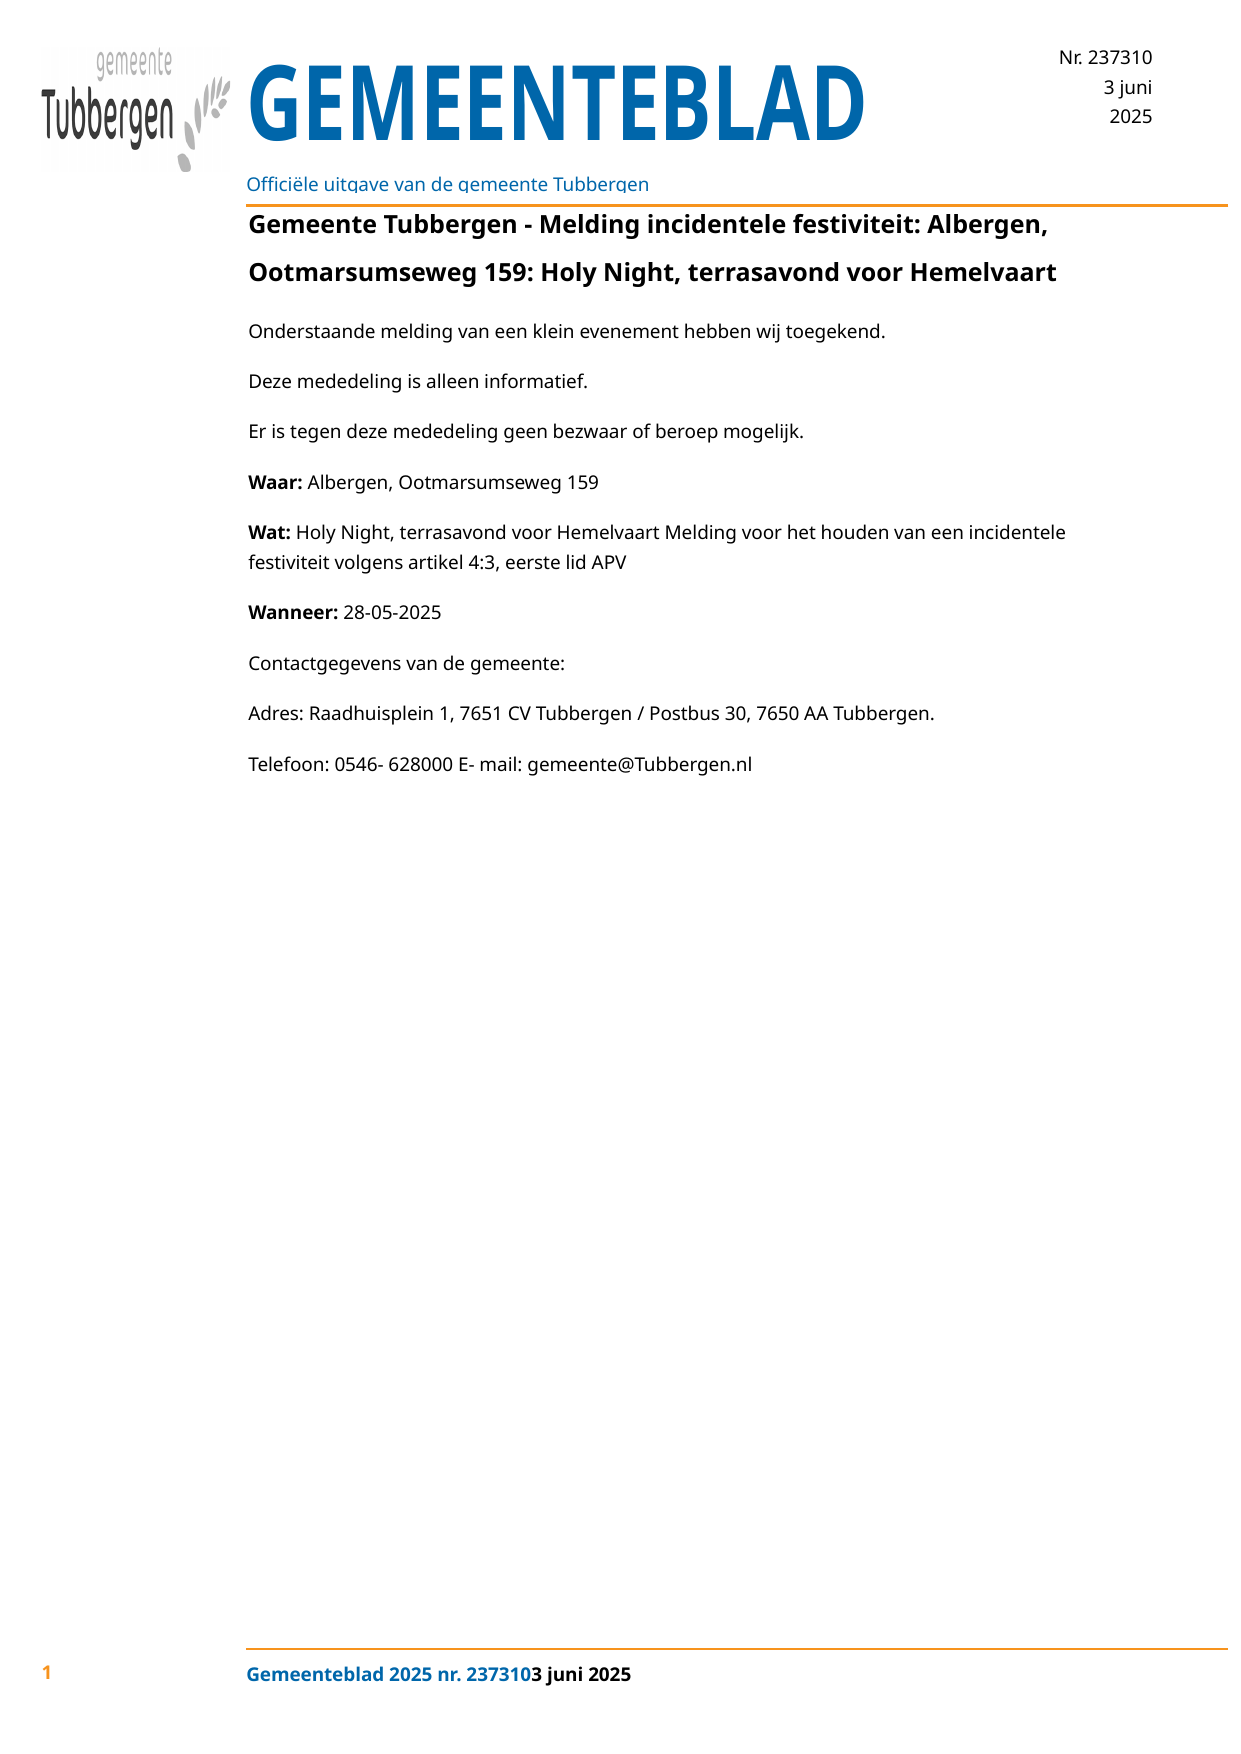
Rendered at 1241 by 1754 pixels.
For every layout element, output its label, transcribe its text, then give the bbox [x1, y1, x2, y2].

text Deze mededeling is alleen informatief. [248, 368, 1152, 394]
text Wat: Holy Night, terrasavond voor Hemelvaart Melding voor het houden van een incidentele festiviteit volgens artikel 4:3, eerste lid APV [248, 519, 1152, 575]
text Wanneer: 28-05-2025 [248, 599, 1152, 625]
text Er is tegen deze mededeling geen bezwaar of beroep mogelijk. [248, 419, 1152, 444]
text Telefoon: 0546- 628000 E- mail: gemeente@Tubbergen.nl [248, 751, 1152, 777]
picture [41, 47, 231, 172]
text Contactgegevens van de gemeente: [248, 650, 1152, 676]
text Waar: Albergen, Ootmarsumseweg 159 [248, 469, 1152, 495]
text Gemeente Tubbergen - Melding incidentele festiviteit: Albergen, Ootmarsumseweg 159: Holy Night, terrasavond voor Hemelvaart [248, 207, 1152, 288]
text Adres: Raadhuisplein 1, 7651 CV Tubbergen / Postbus 30, 7650 AA Tubbergen. [248, 700, 1152, 726]
text Onderstaande melding van een klein evenement hebben wij toegekend. [248, 318, 1152, 344]
